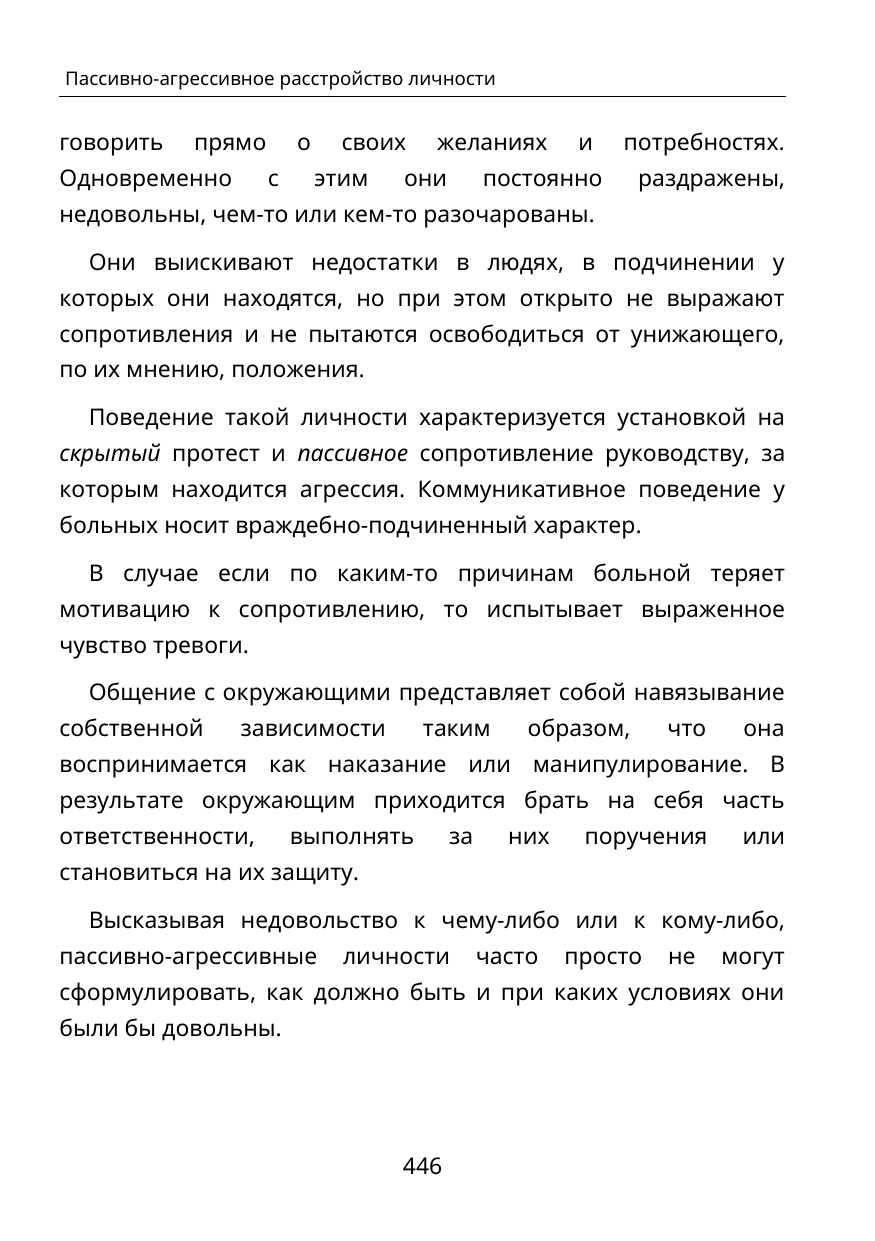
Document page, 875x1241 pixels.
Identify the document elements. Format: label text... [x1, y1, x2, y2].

text Общение с окружающими представляет собой навязывание собственной зависимости таким образом, что она воспринимается как наказание или манипулирование. В результате окружающим приходится брать на себя часть ответственности, выполнять за них поручения или становиться на их защиту. [59, 676, 786, 887]
text Поведение такой личности характеризуется установкой на скрытый протест и пассивное сопротивление руководству, за которым находится агрессия. Коммуникативное поведение у больных носит враждебно-подчиненный характер. [59, 401, 786, 540]
text Высказывая недовольство к чему-либо или к кому-либо, пассивно-агрессивные личности часто просто не могут сформулировать, как должно быть и при каких условиях они были бы довольны. [59, 904, 786, 1043]
text говорить прямо о своих желаниях и потребностях. Одновременно с этим они постоянно раздражены, недовольны, чем-то или кем-то разочарованы. [59, 126, 786, 229]
text В случае если по каким-то причинам больной теряет мотивацию к сопротивлению, то испытывает выраженное чувство тревоги. [59, 557, 786, 660]
text Они выискивают недостатки в людях, в подчинении у которых они находятся, но при этом открыто не выражают сопротивления и не пытаются освободиться от унижающего, по их мнению, положения. [59, 246, 786, 385]
